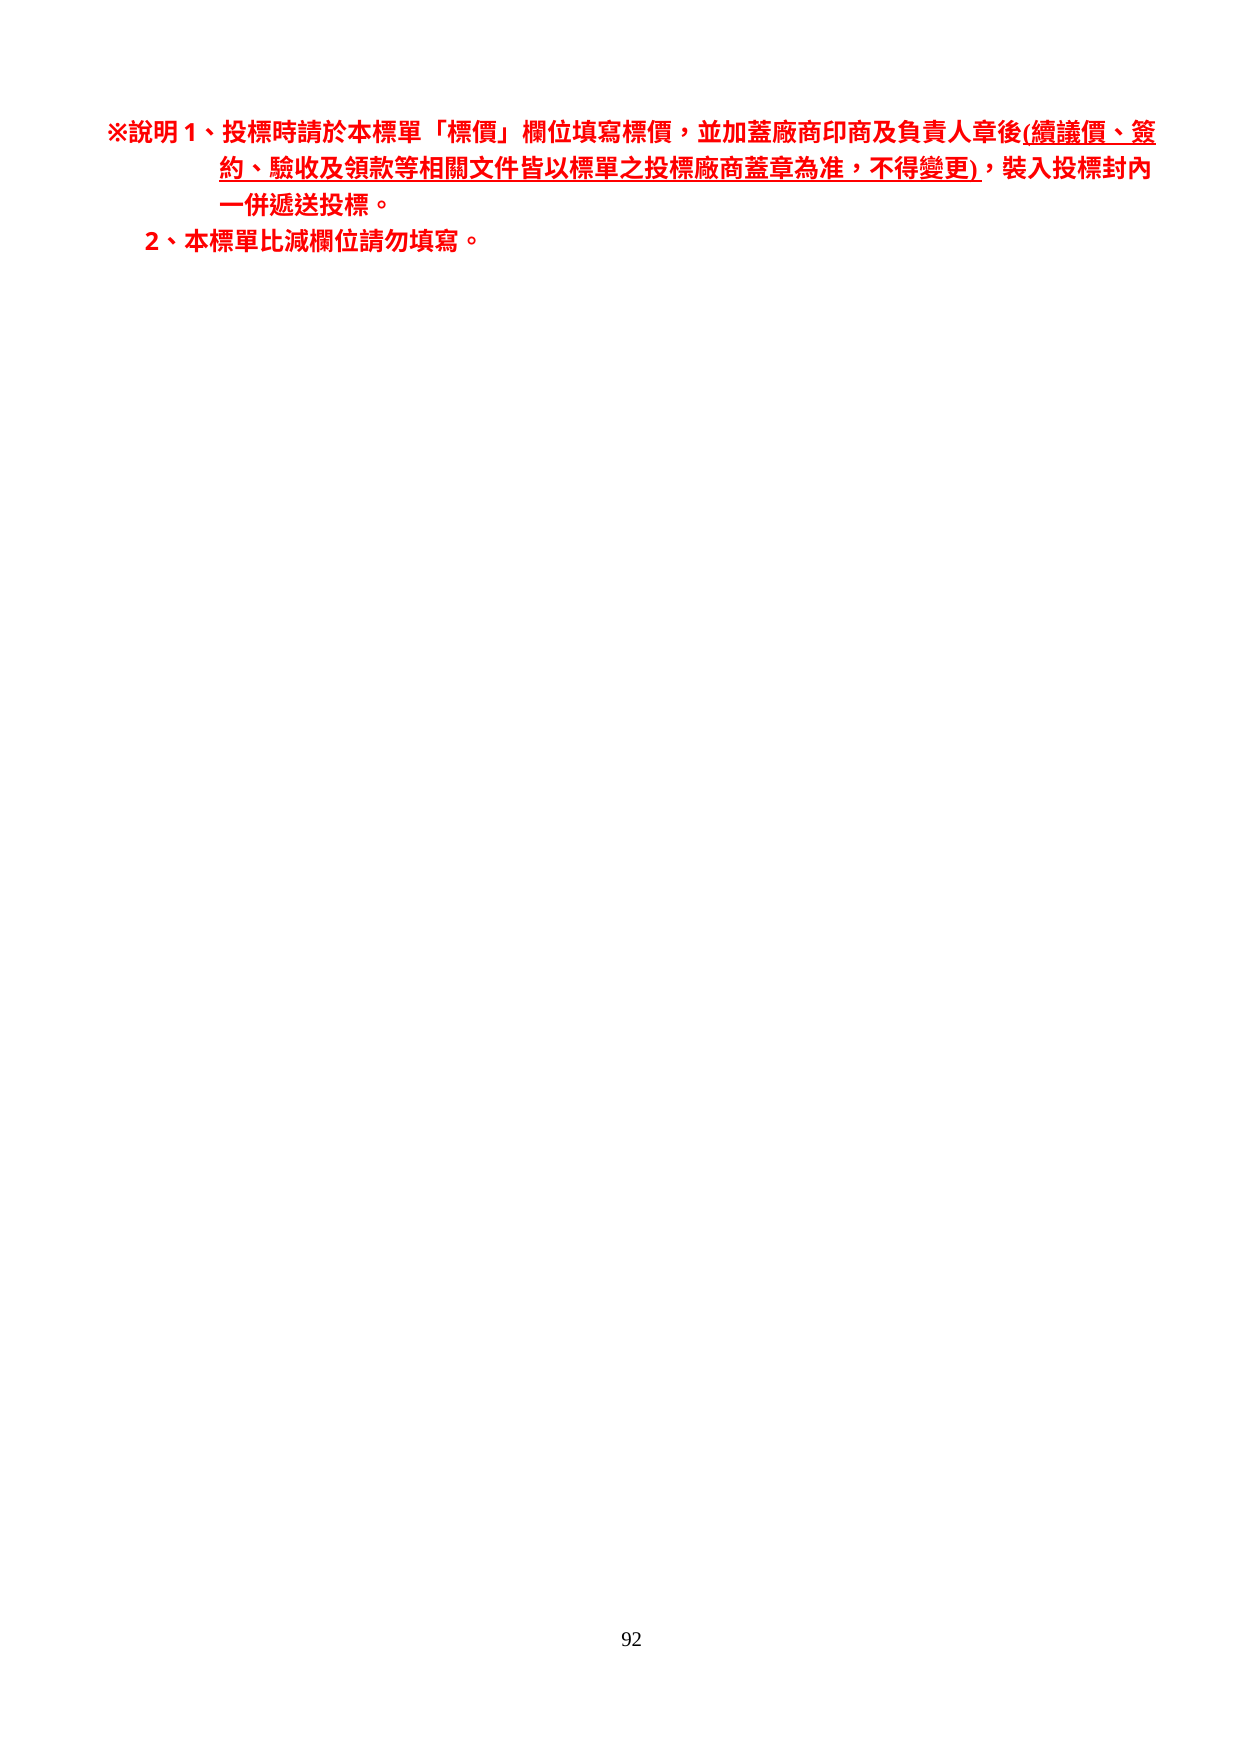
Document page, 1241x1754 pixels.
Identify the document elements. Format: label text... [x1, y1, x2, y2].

text 一併遞送投標。 [200, 185, 1162, 221]
text 2、本標單比減欄位請勿填寫。 [100, 221, 1162, 258]
text 約、驗收及領款等相關文件皆以標單之投標廠商蓋章為准，不得變更)，裝入投標封內 [200, 149, 1162, 185]
text ※說明1、投標時請於本標單「標價」欄位填寫標價，並加蓋廠商印商及負責人章後(續議價、簽 [100, 113, 1162, 149]
